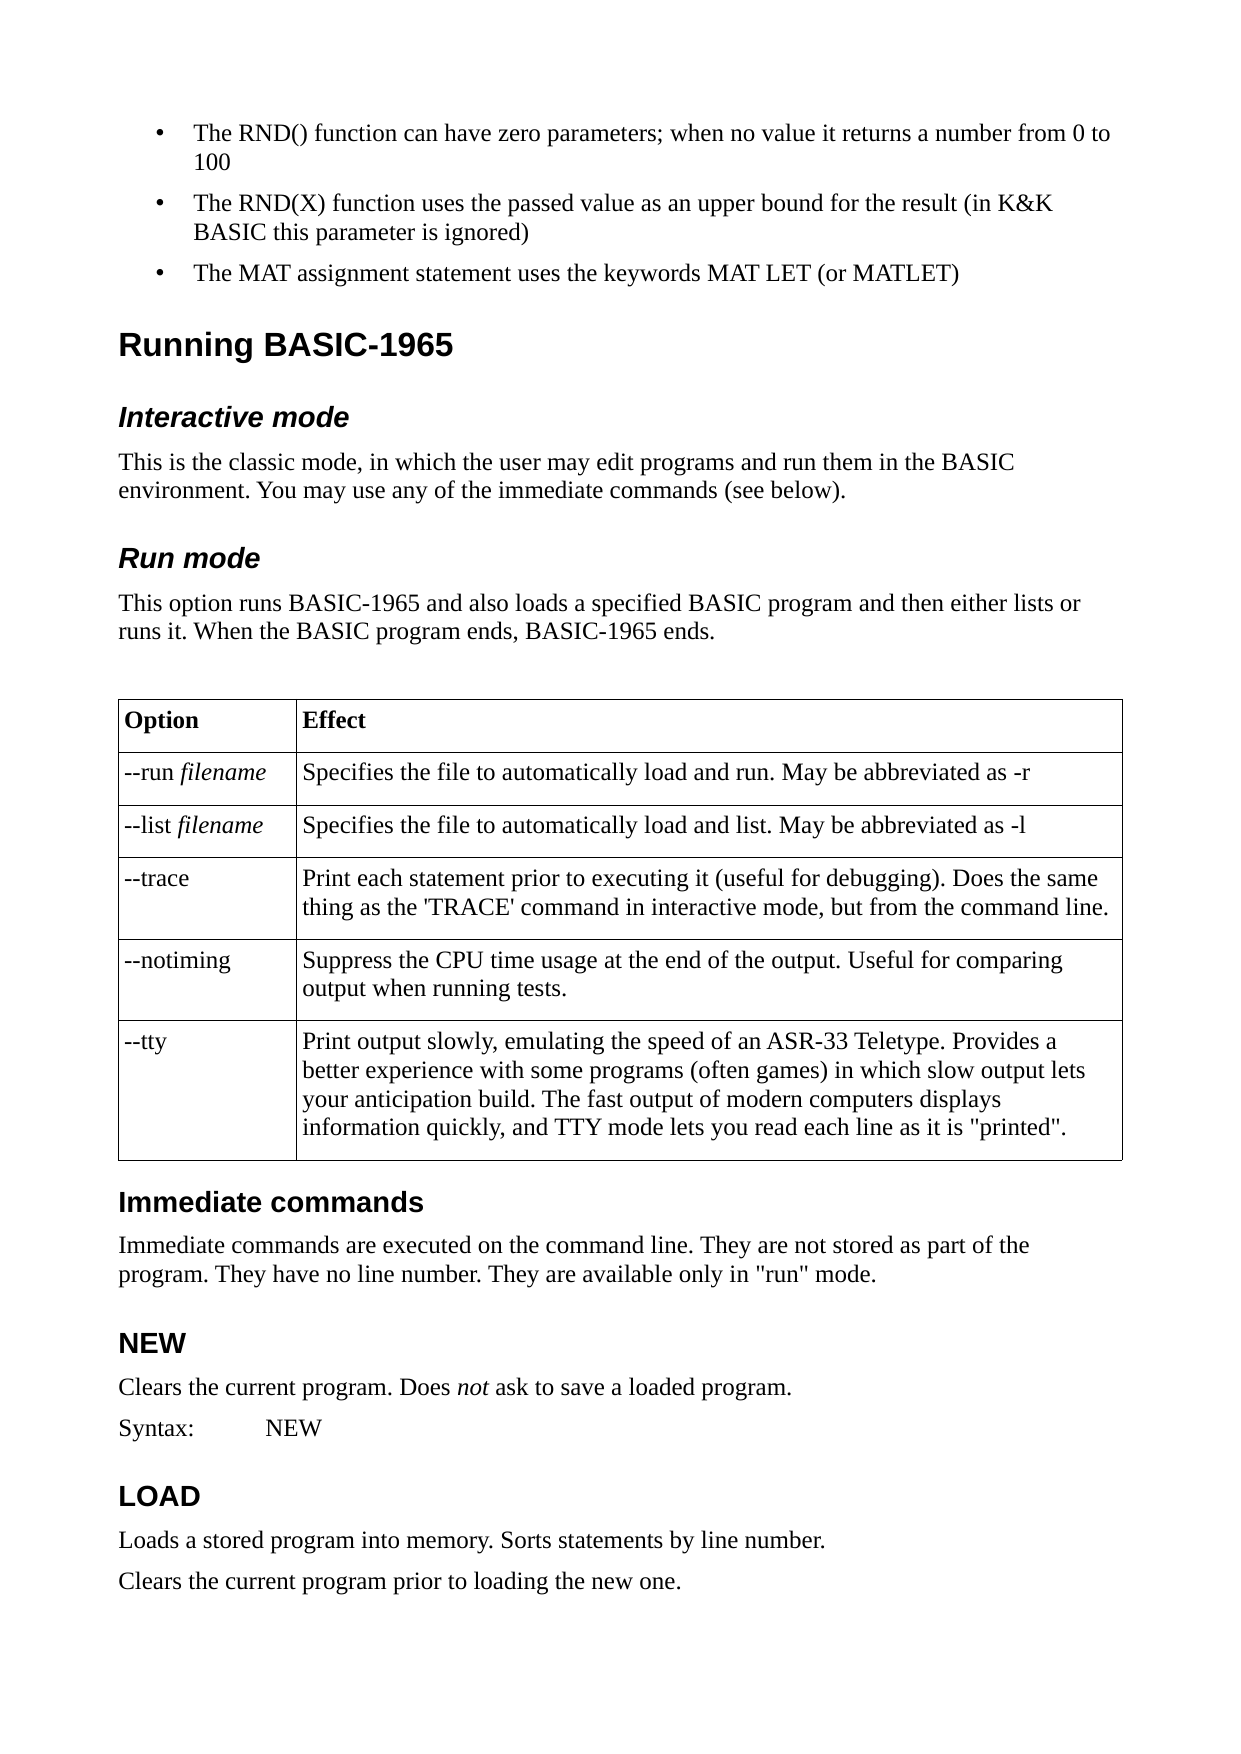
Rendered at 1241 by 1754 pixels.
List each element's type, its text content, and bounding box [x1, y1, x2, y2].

text Immediate commands are executed on the command line. They are not stored as part of the program. They have no line number. They are available only in "run" mode. [118, 1231, 1122, 1288]
table_cell Specifies the file to automatically load and run. May be abbreviated as -r [297, 753, 1122, 804]
table_cell Specifies the file to automatically load and list. May be abbreviated as -l [297, 806, 1122, 857]
subtitle NEW [118, 1326, 1122, 1359]
subtitle LOAD [118, 1479, 1122, 1513]
table_header Option [119, 700, 296, 752]
text This option runs BASIC-1965 and also loads a specified BASIC program and then either lists or runs it. When the BASIC program ends, BASIC-1965 ends. [118, 588, 1122, 645]
list The RND(X) function uses the passed value as an upper bound for the result (in K&K BASIC this parameter is ignored) [156, 188, 1122, 246]
text Syntax: NEW [118, 1413, 1122, 1442]
table_cell --notiming [119, 940, 296, 1020]
table_cell Print each statement prior to executing it (useful for debugging). Does the same thing as the 'TRACE' command in interactive mode, but from the command line. [297, 858, 1122, 939]
subtitle Running BASIC-1965 [118, 324, 1122, 363]
text Loads a stored program into memory. Sorts statements by line number. [118, 1525, 1122, 1554]
table_cell --trace [119, 858, 296, 939]
list The RND() function can have zero parameters; when no value it returns a number from 0 to 100 [156, 118, 1122, 176]
table_cell Print output slowly, emulating the speed of an ASR-33 Teletype. Provides a better experience with some programs (often games) in which slow output lets your anticipation build. The fast output of modern computers displays information quickly, and TTY mode lets you read each line as it is "printed". [297, 1021, 1122, 1159]
table_cell Suppress the CPU time usage at the end of the output. Useful for comparing output when running tests. [297, 940, 1122, 1020]
table_cell --tty [119, 1021, 296, 1159]
text This is the classic mode, in which the user may edit programs and run them in the BASIC environment. You may use any of the immediate commands (see below). [118, 447, 1122, 504]
table_header Effect [297, 700, 1122, 752]
subtitle Immediate commands [118, 1184, 1122, 1218]
text Clears the current program prior to loading the new one. [118, 1566, 1122, 1595]
text Clears the current program. Does not ask to save a loaded program. [118, 1372, 1122, 1400]
subtitle Run mode [118, 542, 1122, 575]
table_cell --list filename [119, 806, 296, 857]
subtitle Interactive mode [118, 401, 1122, 434]
list The MAT assignment statement uses the keywords MAT LET (or MATLET) [156, 258, 1122, 287]
table_cell --run filename [119, 753, 296, 804]
